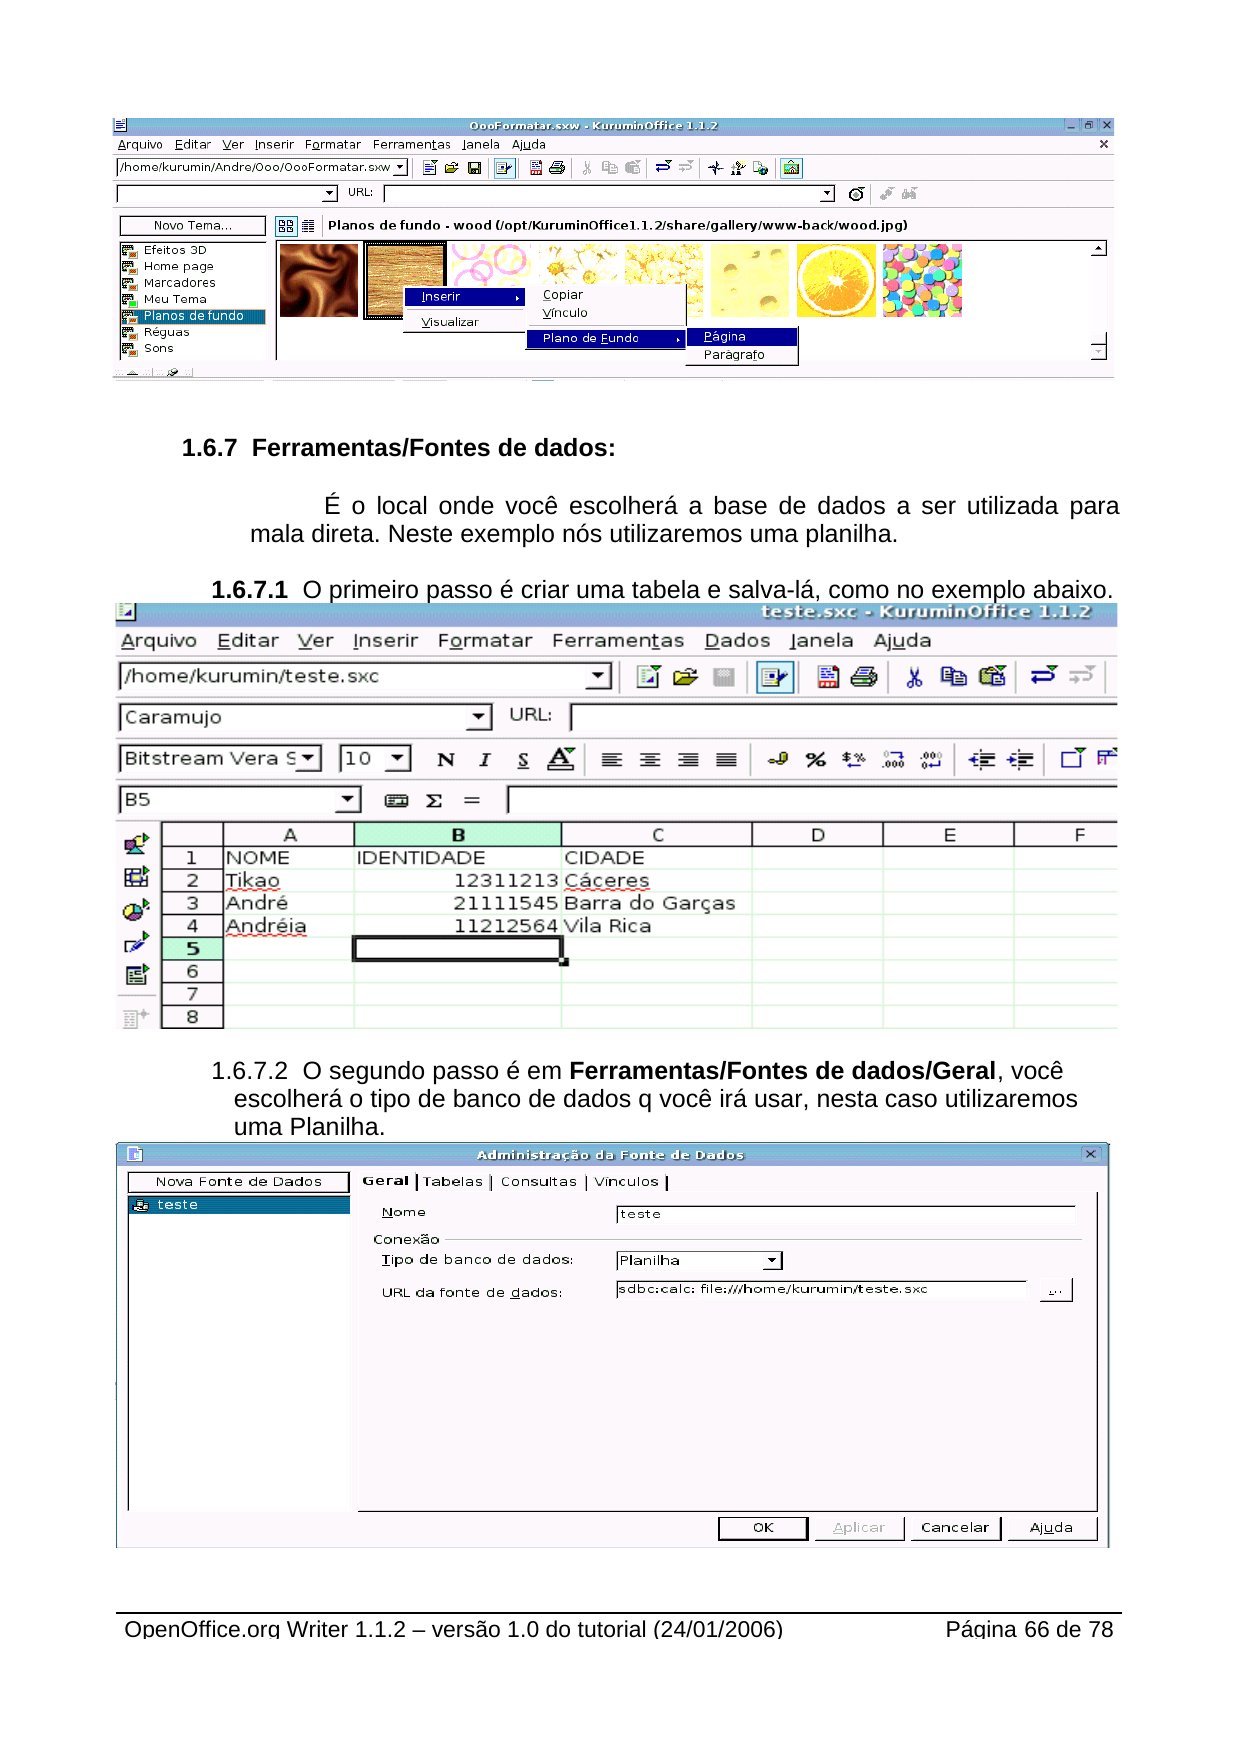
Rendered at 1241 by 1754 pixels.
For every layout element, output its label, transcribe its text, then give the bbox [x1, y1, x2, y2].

text É o local onde você escolherá a base de dados a ser utilizada para mala direta. Neste exemplo nós utilizaremos uma planilha. [250, 491, 1122, 547]
list O primeiro passo é criar uma tabela e salva-lá, como no exemplo abaixo. [204, 576, 1122, 603]
picture [115, 1140, 1111, 1548]
subtitle Ferramentas/Fontes de dados: [175, 434, 1122, 462]
picture [112, 118, 1115, 381]
list O segundo passo é em Ferramentas/Fontes de dados/Geral, você escolherá o tipo de banco de dados q você irá usar, nesta caso utilizaremos uma Planilha. [204, 1057, 1122, 1141]
picture [115, 603, 1118, 1029]
